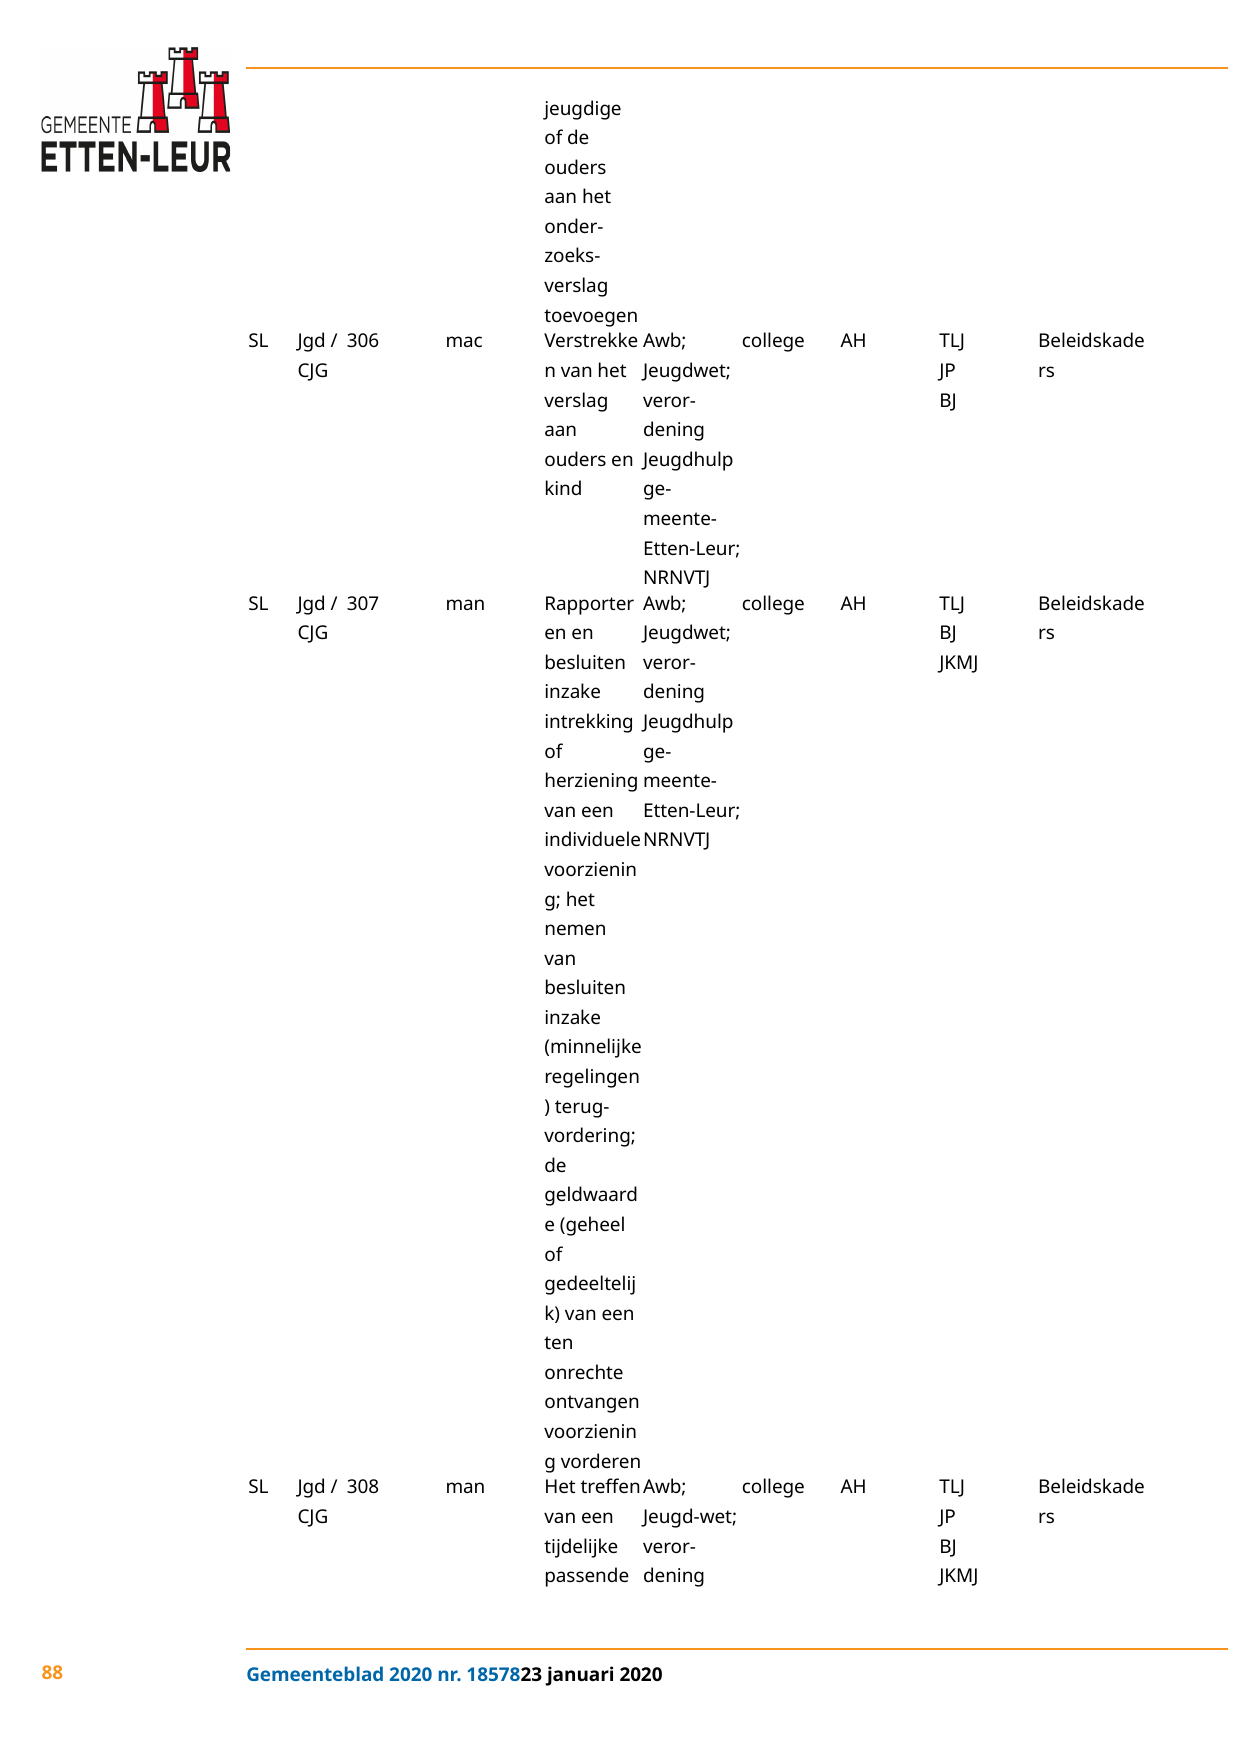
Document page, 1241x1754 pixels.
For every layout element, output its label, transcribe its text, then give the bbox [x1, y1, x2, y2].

table_cell SL [248, 328, 297, 590]
table_cell Awb; Jeugdwet; veror-dening Jeugdhulp ge-meente-Etten-Leur; NRNVTJ [643, 590, 742, 1474]
table_cell [347, 95, 396, 328]
table_cell man [445, 590, 544, 1474]
table_cell [643, 95, 742, 328]
table_cell AH [840, 328, 939, 590]
table_cell AH [840, 1474, 939, 1588]
table_cell [396, 95, 445, 328]
table_cell Jgd / CJG [297, 590, 347, 1474]
table_cell [297, 95, 347, 328]
table_cell [445, 95, 544, 328]
table_cell Rapporteren en besluiten inzake intrekking of herziening van een individuele voorziening; het nemen van besluiten inzake (minnelijke regelingen) terug-vordering; de geldwaarde (geheel of gedeeltelijk) van een ten onrechte ontvangen voorziening vorderen [544, 590, 643, 1474]
table_cell TLJ JP BJ [939, 328, 1038, 590]
table_cell SL [248, 590, 297, 1474]
table_cell Het treffen van een tijdelijke passende [544, 1474, 643, 1588]
table_cell 307 [347, 590, 396, 1474]
table_cell TLJ JP BJ JKMJ [939, 1474, 1038, 1588]
table_cell Verstrekken van het verslag aan ouders en kind [544, 328, 643, 590]
table_cell AH [840, 590, 939, 1474]
table_cell [840, 95, 939, 328]
picture [41, 47, 231, 172]
table_cell 308 [347, 1474, 396, 1588]
table_cell 306 [347, 328, 396, 590]
table_cell Awb; Jeugd-wet; veror-dening [643, 1474, 742, 1588]
table_cell Jgd / CJG [297, 328, 347, 590]
table_cell [248, 95, 297, 328]
table_cell jeugdige of de ouders aan het onder-zoeks-verslag toevoegen [544, 95, 643, 328]
table_cell [396, 1474, 445, 1588]
table_cell [939, 95, 1038, 328]
table_cell Jgd / CJG [297, 1474, 347, 1588]
table_cell TLJ BJ JKMJ [939, 590, 1038, 1474]
table_cell college [742, 590, 840, 1474]
table_cell [1038, 95, 1152, 328]
table_cell mac [445, 328, 544, 590]
table_cell Beleidskaders [1038, 1474, 1152, 1588]
table_cell [396, 590, 445, 1474]
table_cell [396, 328, 445, 590]
table_cell Awb; Jeugdwet; veror-dening Jeugdhulp ge-meente-Etten-Leur; NRNVTJ [643, 328, 742, 590]
table_cell [742, 95, 840, 328]
table_cell college [742, 1474, 840, 1588]
table_cell college [742, 328, 840, 590]
table_cell man [445, 1474, 544, 1588]
table_cell Beleidskaders [1038, 328, 1152, 590]
table_cell Beleidskaders [1038, 590, 1152, 1474]
table_cell SL [248, 1474, 297, 1588]
